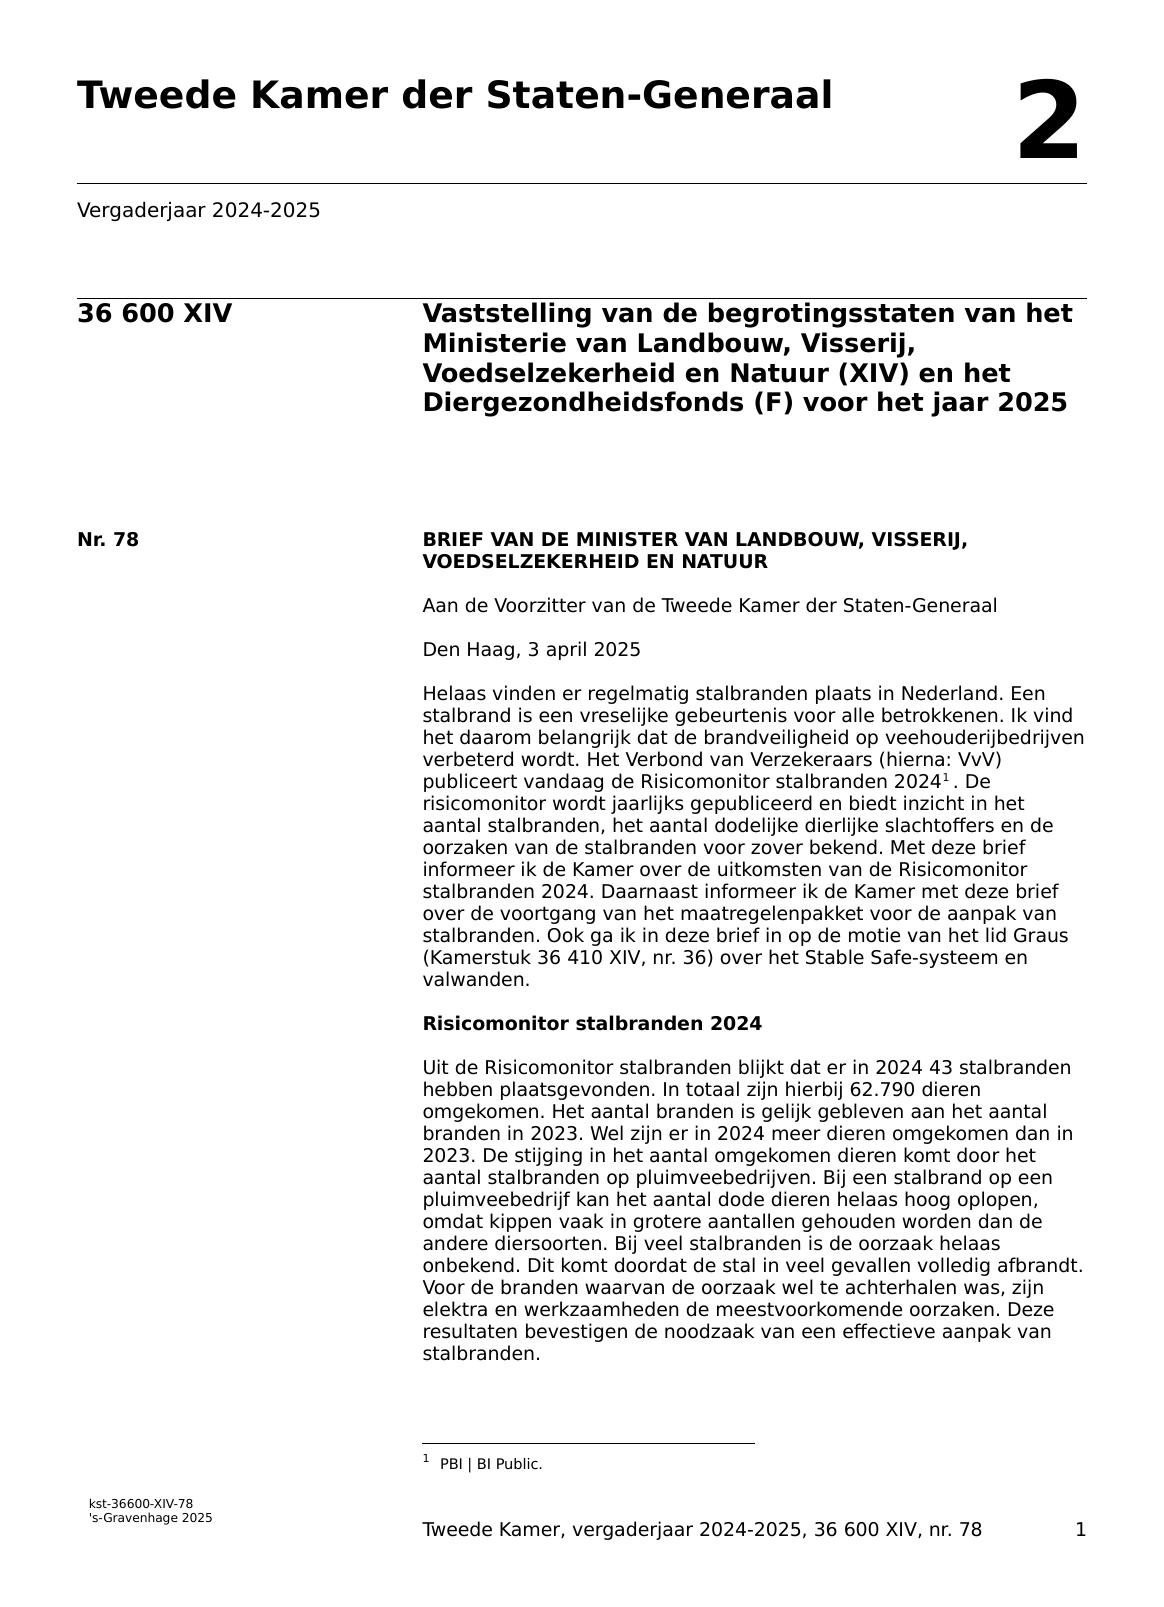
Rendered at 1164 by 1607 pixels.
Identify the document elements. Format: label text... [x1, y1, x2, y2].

table_header 2 [886, 59, 1087, 183]
subtitle Risicomonitor stalbranden 2024 [422, 1013, 1087, 1035]
text Aan de Voorzitter van de Tweede Kamer der Staten-Generaal [422, 595, 1087, 617]
table_header Tweede Kamer der Staten-Generaal [77, 59, 886, 183]
subtitle Nr. 78 BRIEF VAN DE MINISTER VAN LANDBOUW, VISSERIJ, VOEDSELZEKERHEID EN NATUUR [77, 529, 1087, 573]
text PBI | BI Public. [422, 1452, 1087, 1474]
table_cell Vergaderjaar 2024-2025 [77, 184, 1087, 298]
text Uit de Risicomonitor stalbranden blijkt dat er in 2024 43 stalbranden hebben plaatsgevonden. In totaal zijn hierbij 62.790 dieren omgekomen. Het aantal branden is gelijk gebleven aan het aantal branden in 2023. Wel zijn er in 2024 meer dieren omgekomen dan in 2023. De stijging in het aantal omgekomen dieren komt door het aantal stalbranden op pluimveebedrijven. Bij een stalbrand op een pluimveebedrijf kan het aantal dode dieren helaas hoog oplopen, omdat kippen vaak in grotere aantallen gehouden worden dan de andere diersoorten. Bij veel stalbranden is de oorzaak helaas onbekend. Dit komt doordat de stal in veel gevallen volledig afbrandt. Voor de branden waarvan de oorzaak wel te achterhalen was, zijn elektra en werkzaamheden de meestvoorkomende oorzaken. Deze resultaten bevestigen de noodzaak van een effectieve aanpak van stalbranden. [422, 1057, 1087, 1365]
text kst-36600-XIV-78 [88, 1497, 323, 1511]
text 's-Gravenhage 2025 [88, 1511, 323, 1525]
subtitle 36 600 XIV Vaststelling van de begrotingsstaten van het Ministerie van Landbouw, Visserij, Voedselzekerheid en Natuur (XIV) en het Diergezondheidsfonds (F) voor het jaar 2025 [77, 299, 1087, 418]
text Den Haag, 3 april 2025 [422, 639, 1087, 661]
text Helaas vinden er regelmatig stalbranden plaats in Nederland. Een stalbrand is een vreselijke gebeurtenis voor alle betrokkenen. Ik vind het daarom belangrijk dat de brandveiligheid op veehouderijbedrijven verbeterd wordt. Het Verbond van Verzekeraars (hierna: VvV) publiceert vandaag de Risicomonitor stalbranden 2024. De risicomonitor wordt jaarlijks gepubliceerd en biedt inzicht in het aantal stalbranden, het aantal dodelijke dierlijke slachtoffers en de oorzaken van de stalbranden voor zover bekend. Met deze brief informeer ik de Kamer over de uitkomsten van de Risicomonitor stalbranden 2024. Daarnaast informeer ik de Kamer met deze brief over de voortgang van het maatregelenpakket voor de aanpak van stalbranden. Ook ga ik in deze brief in op de motie van het lid Graus (Kamerstuk 36 410 XIV, nr. 36) over het Stable Safe-systeem en valwanden. [422, 683, 1087, 991]
